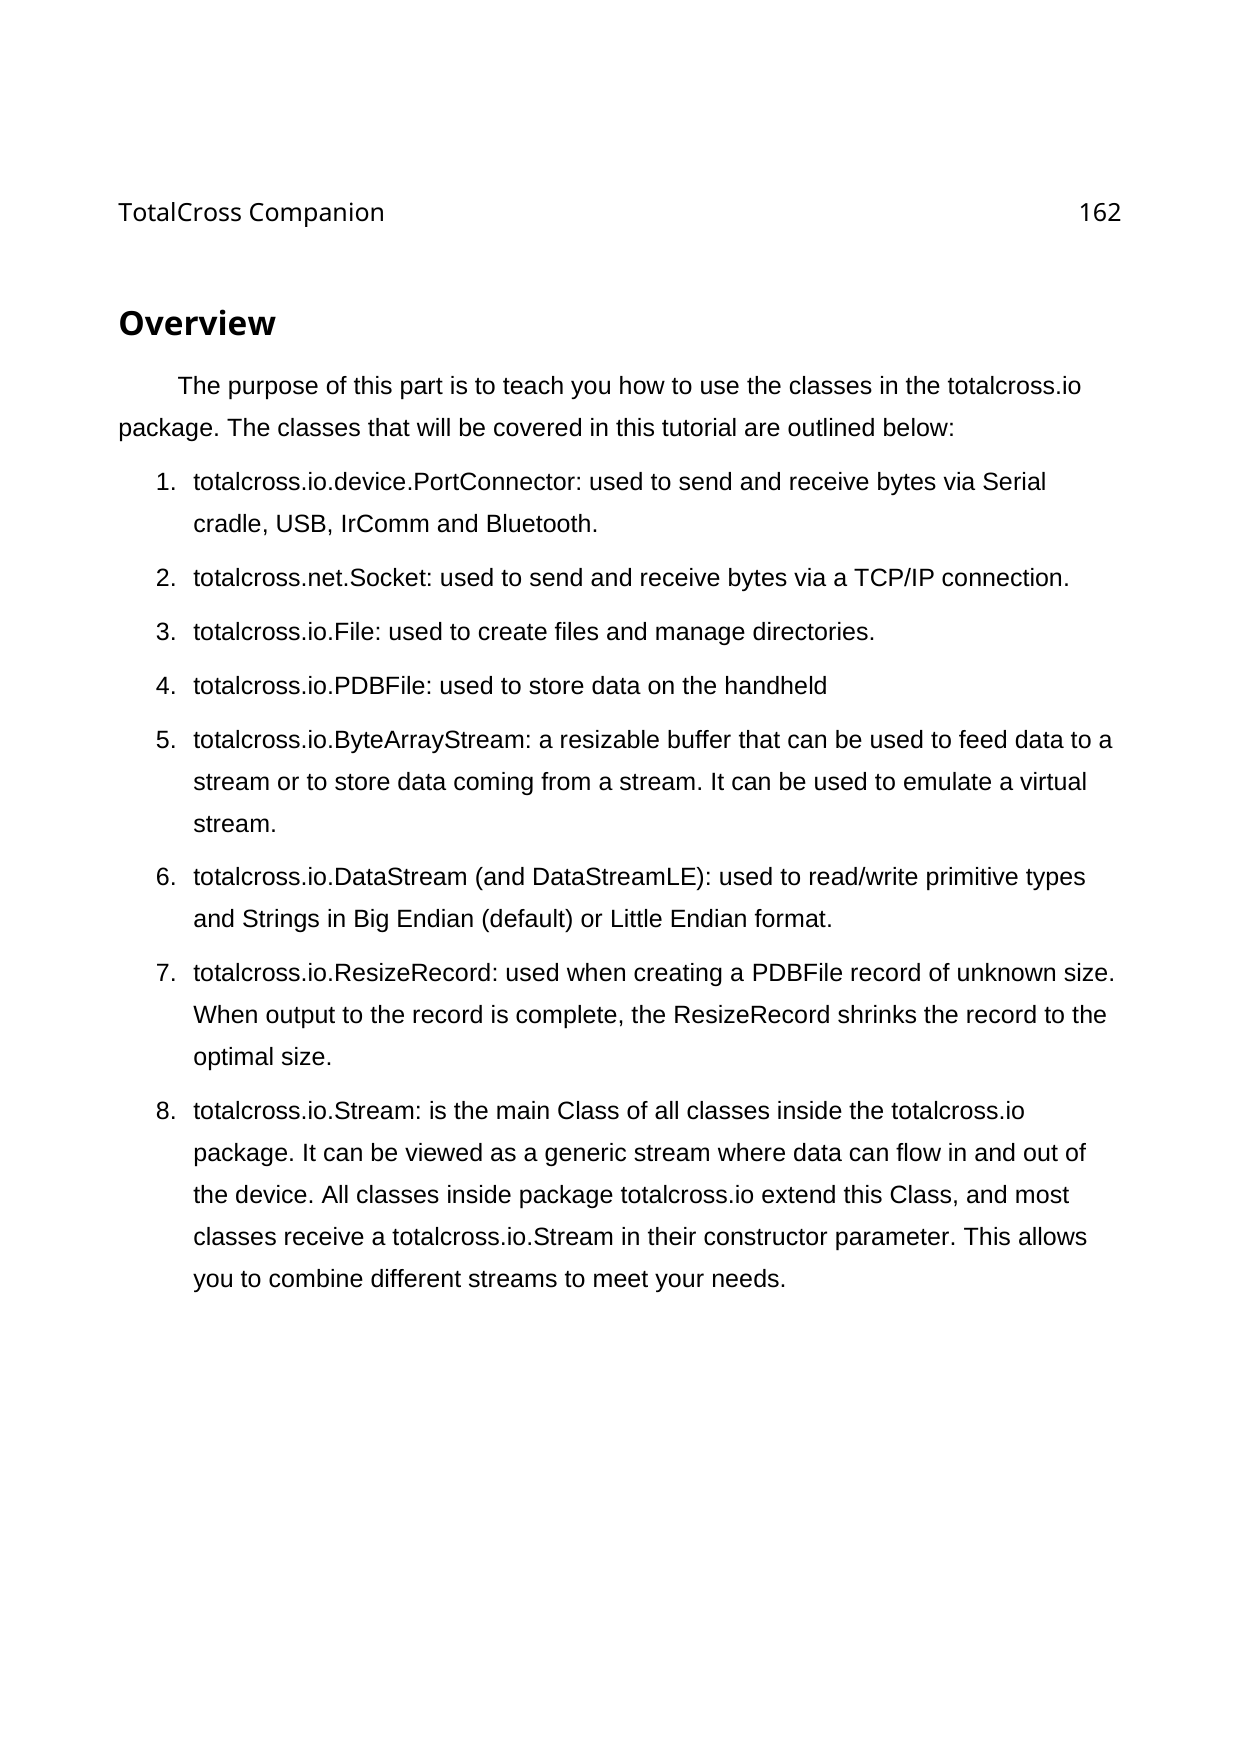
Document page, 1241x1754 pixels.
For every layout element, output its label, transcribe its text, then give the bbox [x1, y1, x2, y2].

subtitle Overview [118, 300, 1122, 346]
list totalcross.io.ResizeRecord: used when creating a PDBFile record of unknown size. When output to the record is complete, the ResizeRecord shrinks the record to the optimal size. [156, 959, 1122, 1071]
text The purpose of this part is to teach you how to use the classes in the totalcross.io package. The classes that will be covered in this tutorial are outlined below: [118, 372, 1122, 442]
list totalcross.net.Socket: used to send and receive bytes via a TCP/IP connection. [156, 564, 1122, 592]
list totalcross.io.device.PortConnector: used to send and receive bytes via Serial cradle, USB, IrComm and Bluetooth. [156, 468, 1122, 538]
list totalcross.io.PDBFile: used to store data on the handheld [156, 672, 1122, 700]
list totalcross.io.DataStream (and DataStreamLE): used to read/write primitive types and Strings in Big Endian (default) or Little Endian format. [156, 863, 1122, 933]
list totalcross.io.ByteArrayStream: a resizable buffer that can be used to feed data to a stream or to store data coming from a stream. It can be used to emulate a virtual stream. [156, 726, 1122, 837]
list totalcross.io.File: used to create files and manage directories. [156, 618, 1122, 646]
list totalcross.io.Stream: is the main Class of all classes inside the totalcross.io package. It can be viewed as a generic stream where data can flow in and out of the device. All classes inside package totalcross.io extend this Class, and most classes receive a totalcross.io.Stream in their constructor parameter. This allows you to combine different streams to meet your needs. [156, 1097, 1122, 1293]
